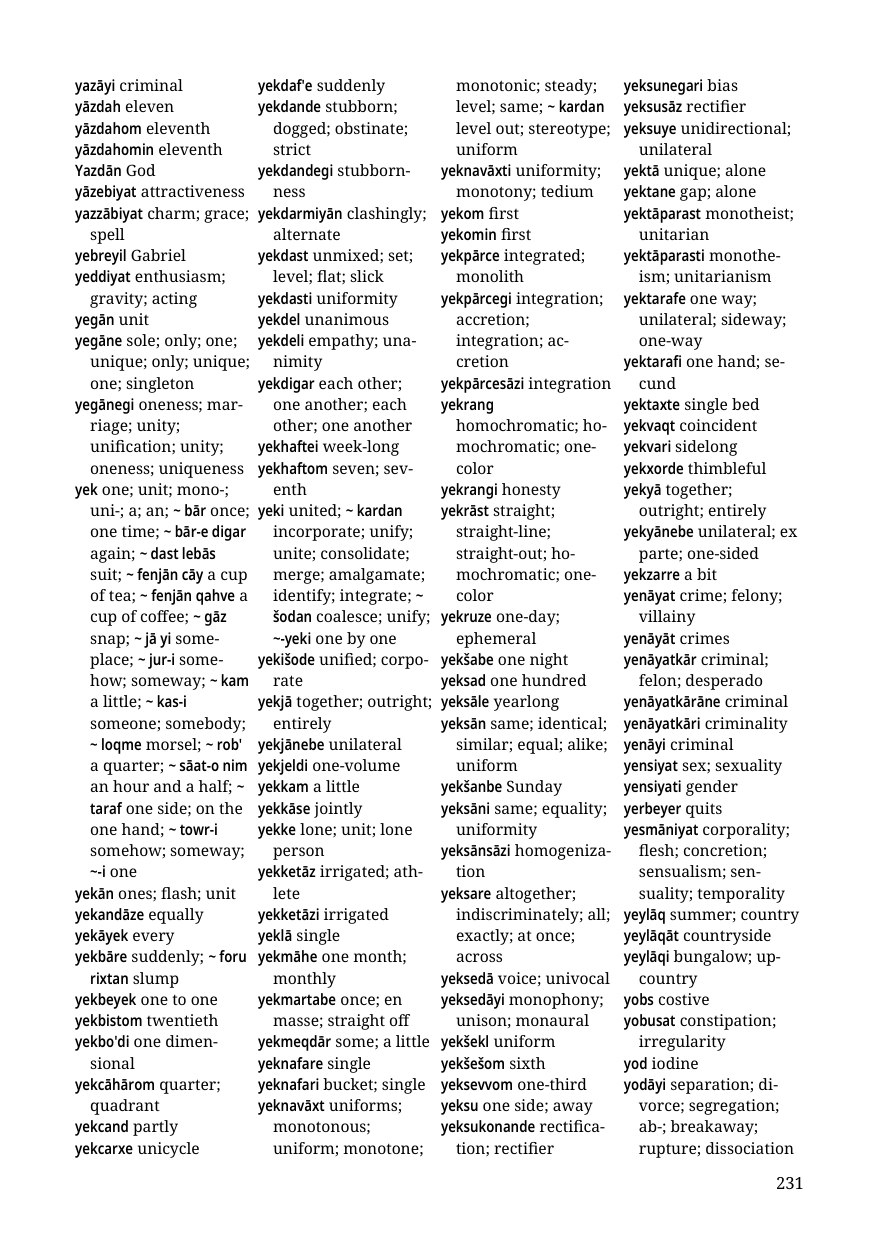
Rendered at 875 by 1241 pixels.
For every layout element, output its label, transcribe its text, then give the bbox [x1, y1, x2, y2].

text yazāyi criminal [75, 75, 250, 96]
text yobs costive [624, 989, 799, 1010]
text yazzābiyat charm; grace; spell [75, 202, 250, 245]
text yeknavāxti uniformity; monotony; tedium [441, 160, 616, 202]
text yeylāqāt countryside [624, 925, 799, 946]
text yeksedā voice; univocal [441, 967, 616, 989]
text yeknavāxt uniforms; mo­notonous; uniform; monotone; [258, 1095, 433, 1159]
text yenāyatkār criminal; felon; desperado [624, 649, 799, 691]
text yāzebiyat attractiveness [75, 181, 250, 202]
text yeksusāz rectifier [624, 96, 799, 117]
text yekrāst straight; straight-line; straight-out; ho­mochromatic; one-color [441, 500, 616, 606]
text yekyā together; outright; en­tirely [624, 479, 799, 521]
text yekcand partly [75, 1116, 250, 1137]
text yekāyek every [75, 925, 250, 946]
text yeksevvom one-third [441, 1074, 616, 1095]
text yeksukonande rectifica­tion; rectifier [441, 1116, 616, 1159]
text yekdel unanimous [258, 309, 433, 330]
text yekdaf'e suddenly [258, 75, 433, 96]
text yodāyi separation; di­vorce; segregation; ab-; break­away; rupture; dissociat­ion [624, 1074, 799, 1159]
text yekomin first [441, 224, 616, 245]
text yekke lone; unit; lone per­son [258, 819, 433, 861]
text yekmāhe one month; monthly [258, 946, 433, 989]
text yeylāq summer; country [624, 904, 799, 925]
text yeksunegari bias [624, 75, 799, 96]
text yekbāre suddenly; ~ foru rixtan slump [75, 946, 250, 989]
text Yazdān God [75, 160, 250, 181]
text yensiyat sex; sexuality [624, 755, 799, 776]
text yekvari sidelong [624, 436, 799, 457]
text yeksad one hundred [441, 670, 616, 691]
text yekmeqdār some; a little [258, 1031, 433, 1052]
text yektā unique; alone [624, 160, 799, 181]
text yeksare altogether; indis­criminately; all; exactly; at once; across [441, 882, 616, 967]
text yeddiyat enthusiasm; grav­ity; acting [75, 266, 250, 309]
text yekketāz irrigated; ath­lete [258, 861, 433, 904]
text yekjeldi one-volume [258, 755, 433, 776]
text yekšešom sixth [441, 1052, 616, 1074]
text yekcāhārom quarter; quad­rant [75, 1074, 250, 1116]
text yekzarre a bit [624, 564, 799, 585]
text yeksu one side; away [441, 1095, 616, 1116]
text yensiyati gender [624, 776, 799, 797]
text yekyānebe unilateral; ex parte; one-sided [624, 521, 799, 564]
text yāzdahom eleventh [75, 117, 250, 139]
text yekšabe one night [441, 649, 616, 670]
text yekšekl uniform [441, 1031, 616, 1052]
text yekketāzi irrigated [258, 904, 433, 925]
text yekruze one-day; ephemeral [441, 606, 616, 649]
text yekxorde thimbleful [624, 457, 799, 479]
text yeksān same; identical; simi­lar; equal; alike; uni­form [441, 712, 616, 776]
text yeylāqi bungalow; up-coun­try [624, 946, 799, 989]
text yekhaftei week-long [258, 436, 433, 457]
text yeksānsāzi homogeniza­tion [441, 840, 616, 882]
text yeklā single [258, 925, 433, 946]
text yekdande stubborn; dogged; obstinate; strict [258, 96, 433, 160]
text yek one; unit; mono-; uni-; a; an; ~ bār once; one time; ~ bār-e digar again; ~ dast lebās suit; ~ fenjān cāy a cup of tea; ~ fenjān qahve a cup of coffee; ~ gāz snap; ~ jā yi some­place; ~ jur-i some­how; someway; ~ kam a lit­tle; ~ kas-i someone; some­body; ~ loqme morsel; ~ rob' a quarter; ~ sāat-o nim an hour and a half; ~ taraf one side; on the one hand; ~ towr-i somehow; someway; ~-i one [75, 479, 250, 882]
text yekkāse jointly [258, 797, 433, 819]
text yektāparasti monothe­ism; uni­tarianism [624, 245, 799, 287]
text yekpārcesāzi integration [441, 372, 616, 394]
text yod iodine [624, 1052, 799, 1074]
text yekvaqt coincident [624, 415, 799, 436]
text yenāyatkārāne criminal [624, 691, 799, 712]
text yekbo'di one dimen­sional [75, 1031, 250, 1074]
text yekdandegi stubborn­ness [258, 160, 433, 202]
text yekandāze equally [75, 904, 250, 925]
text yekrangi honesty [441, 479, 616, 500]
text yekhaftom seven; sev­enth [258, 457, 433, 500]
text yektaxte single bed [624, 394, 799, 415]
text yekišode unified; corpo­rate [258, 649, 433, 691]
text yekmartabe once; en masse; straight off [258, 989, 433, 1031]
text yeksāle yearlong [441, 691, 616, 712]
text yektarafe one way; unilate­ral; sideway; one-way [624, 287, 799, 351]
text yegāne sole; only; one; unique; only; unique; one; singleton [75, 330, 250, 394]
text yekdarmiyān clashingly; al­ternate [258, 202, 433, 245]
text yekdigar each other; one an­other; each other; one an­other [258, 372, 433, 436]
text yekbistom twentieth [75, 1010, 250, 1031]
text yebreyil Gabriel [75, 245, 250, 266]
text yeksedāyi monophony; uni­son; monaural [441, 989, 616, 1031]
text yegān unit [75, 309, 250, 330]
text yekkam a little [258, 776, 433, 797]
text yektarafi one hand; se­cund [624, 351, 799, 394]
text yekrang homochromatic; ho­mochromatic; one-color [441, 394, 616, 479]
text yektāparast monotheist; uni­tarian [624, 202, 799, 245]
text yekbeyek one to one [75, 989, 250, 1010]
text yekjā together; outright; en­tirely [258, 691, 433, 734]
text yeknafari bucket; single [258, 1074, 433, 1095]
text yekom first [441, 202, 616, 224]
text yeksuye unidirectional; uni­lateral [624, 117, 799, 160]
text yekcarxe unicycle [75, 1137, 250, 1159]
text yekdeli empathy; una­nimity [258, 330, 433, 372]
text yegānegi oneness; mar­riage; unity; unification; unity; one­ness; unique­ness [75, 394, 250, 479]
text monotonic; steady; level; same; ~ kardan level out; stereo­type; uniform [441, 75, 616, 160]
text yerbeyer quits [624, 797, 799, 819]
text yekpārce integrated; mono­lith [441, 245, 616, 287]
text yenāyat crime; felony; vil­lainy [624, 585, 799, 627]
text yeki united; ~ kardan incor­porate; unify; unite; con­solidate; merge; amalga­mate; identify; in­tegrate; ~ šodan coa­lesce; unify; ~-yeki one by one [258, 500, 433, 649]
text yāzdah eleven [75, 96, 250, 117]
text yesmāniyat corporality; flesh; concretion; sensuali­sm; sen­suality; tempo­rality [624, 819, 799, 904]
text yenāyatkāri criminality [624, 712, 799, 734]
text yekdast unmixed; set; level; flat; slick [258, 245, 433, 287]
text yekšanbe Sunday [441, 776, 616, 797]
text yobusat constipation; irregu­larity [624, 1010, 799, 1052]
text yekān ones; flash; unit [75, 882, 250, 904]
text yekjānebe unilateral [258, 734, 433, 755]
text yekpārcegi integration; ac­cretion; integration; ac­cretion [441, 287, 616, 372]
text yenāyāt crimes [624, 627, 799, 649]
text yekdasti uniformity [258, 287, 433, 309]
text yeksāni same; equality; uni­formity [441, 797, 616, 840]
text yāzdahomin eleventh [75, 139, 250, 160]
text yenāyi criminal [624, 734, 799, 755]
text yeknafare single [258, 1052, 433, 1074]
text yektane gap; alone [624, 181, 799, 202]
